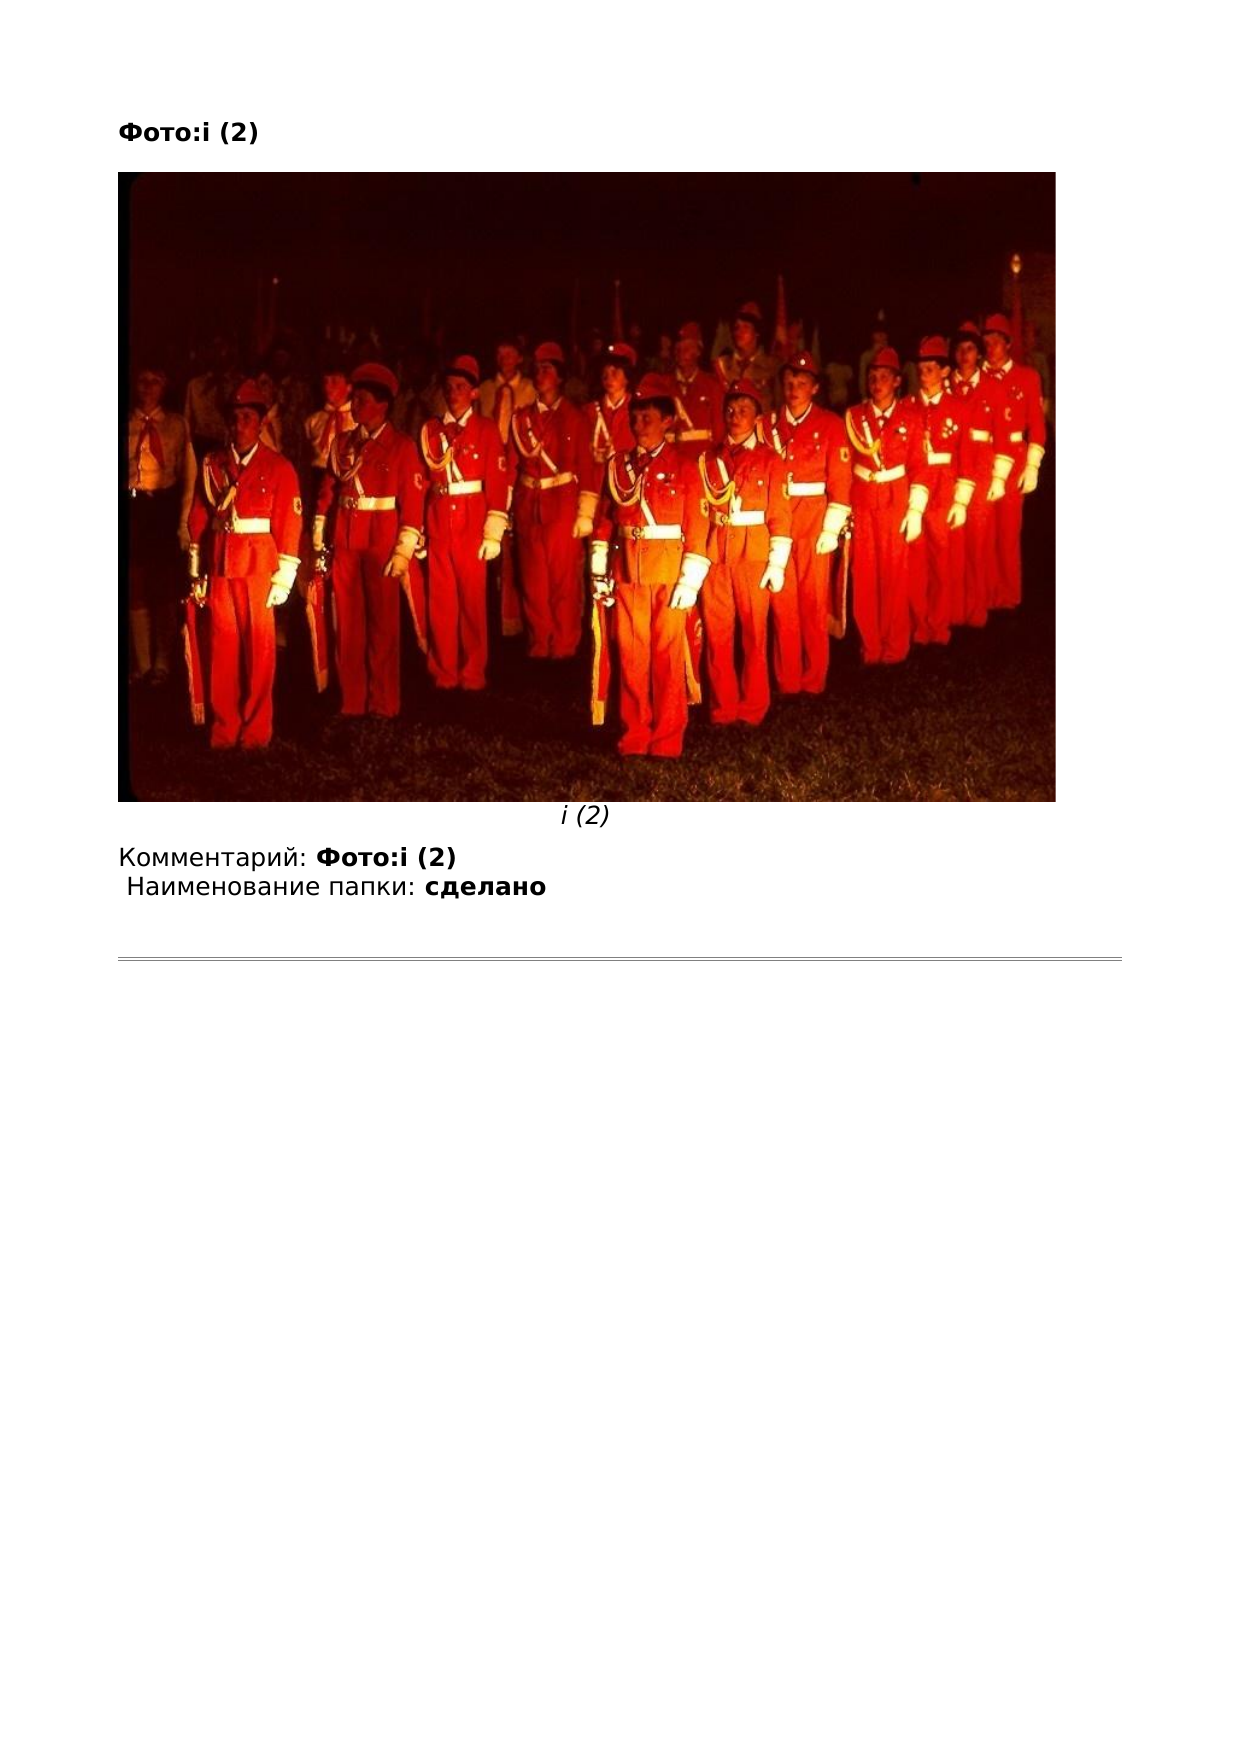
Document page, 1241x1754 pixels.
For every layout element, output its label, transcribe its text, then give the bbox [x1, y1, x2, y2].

subtitle Фото:i (2) [118, 118, 1122, 147]
text Комментарий: Фото:i (2) Наименование папки: сделано [118, 843, 1122, 930]
text i (2) [118, 802, 1056, 830]
picture [118, 172, 1056, 802]
